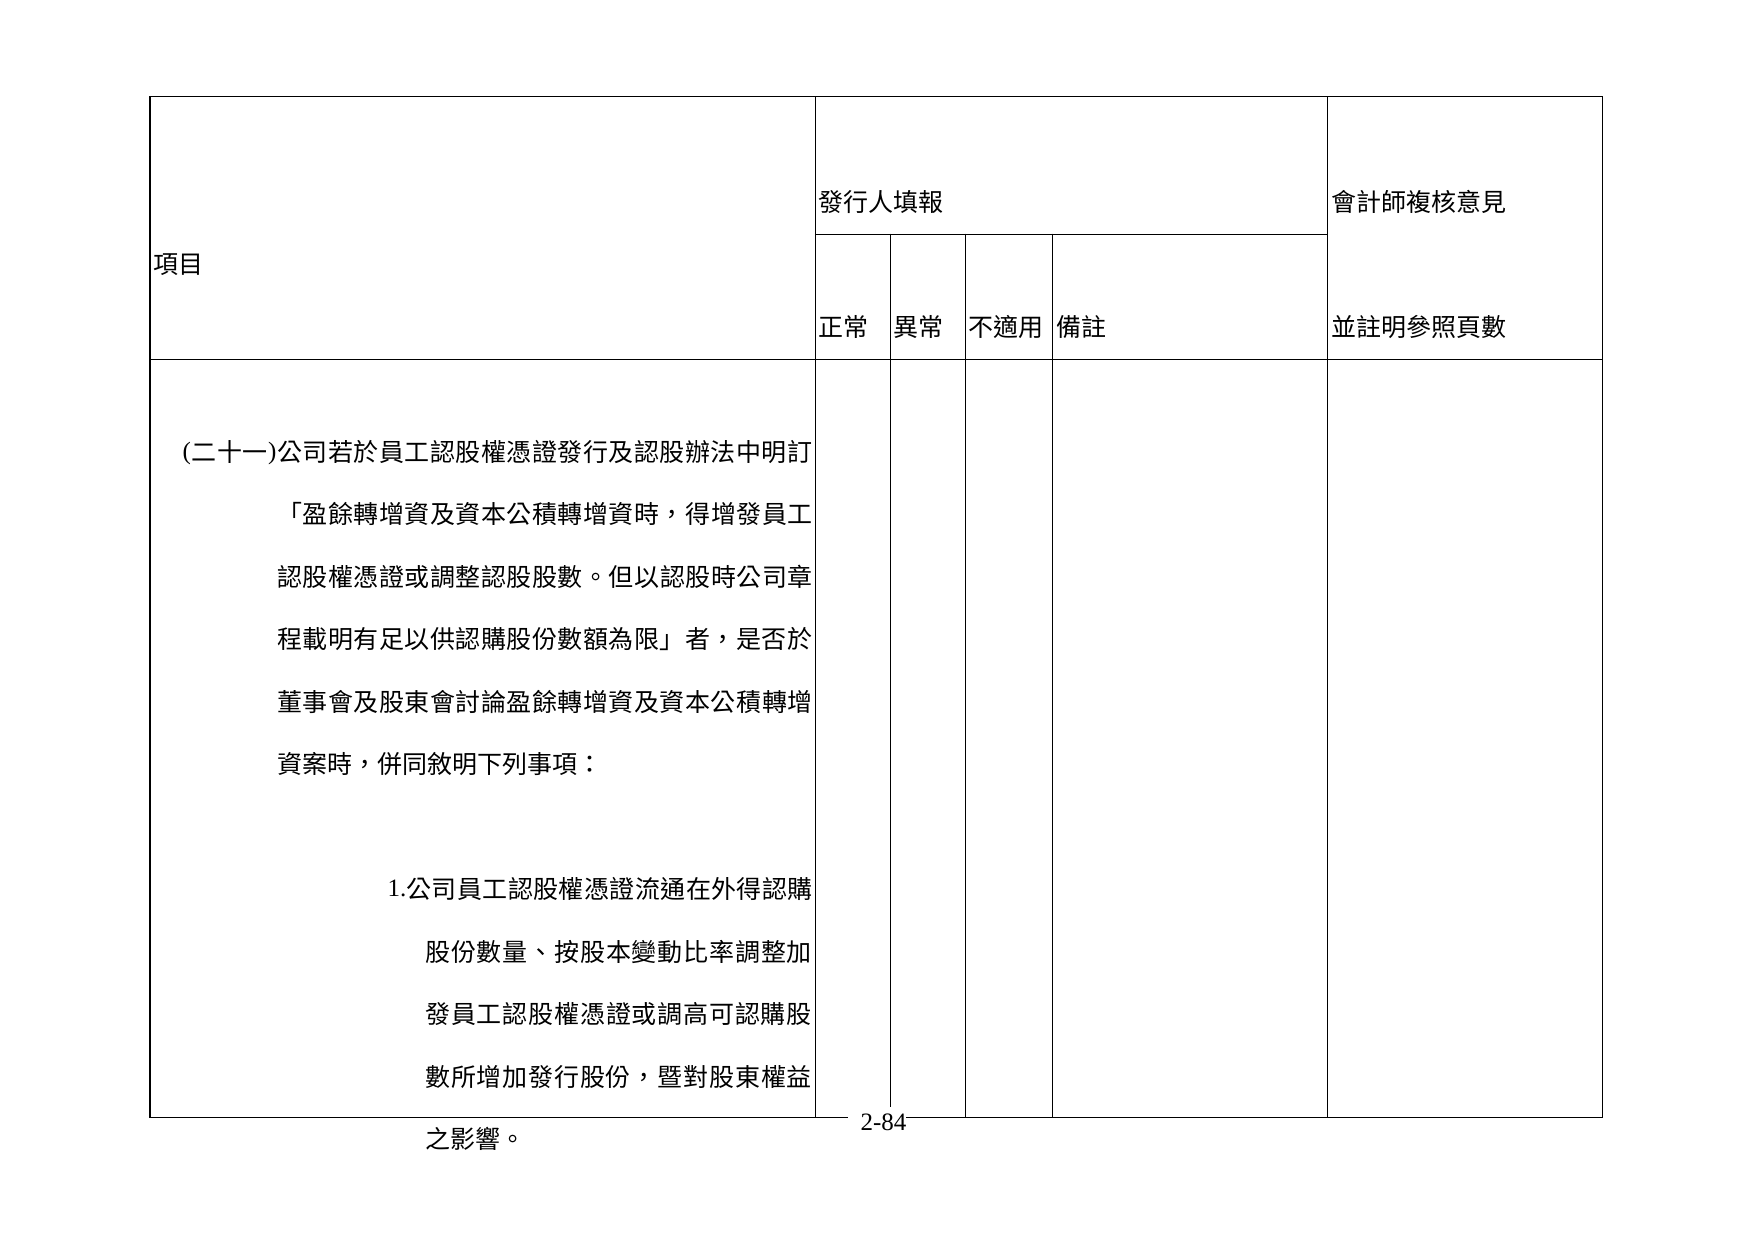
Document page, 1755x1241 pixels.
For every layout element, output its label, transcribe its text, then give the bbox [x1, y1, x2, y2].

table_cell [816, 360, 890, 1117]
table_header 發行人填報 [816, 97, 1327, 233]
table_cell (二十一)公司若於員工認股權憑證發行及認股辦法中明訂「盈餘轉增資及資本公積轉增資時，得增發員工認股權憑證或調整認股股數。但以認股時公司章程載明有足以供認購股份數額為限」者，是否於董事會及股東會討論盈餘轉增資及資本公積轉增資案時，併同敘明下列事項： 公司員工認股權憑證流通在外得認購股份數量、按股本變動比率調整加發員工認股權憑證或調高可認購股數所增加發行股份，暨對股東權益之影響。 [151, 360, 815, 1117]
table_cell 不適用 [966, 235, 1052, 358]
table_header 項目 [151, 97, 815, 358]
table_cell 異常 [891, 235, 965, 358]
table_header 會計師複核意見 並註明參照頁數 [1328, 97, 1602, 358]
table_cell [1328, 360, 1602, 1117]
table_cell [1053, 360, 1327, 1117]
table_cell [966, 360, 1052, 1117]
table_cell 備註 [1053, 235, 1327, 358]
table_cell [891, 360, 965, 1117]
table_cell 正常 [816, 235, 890, 358]
